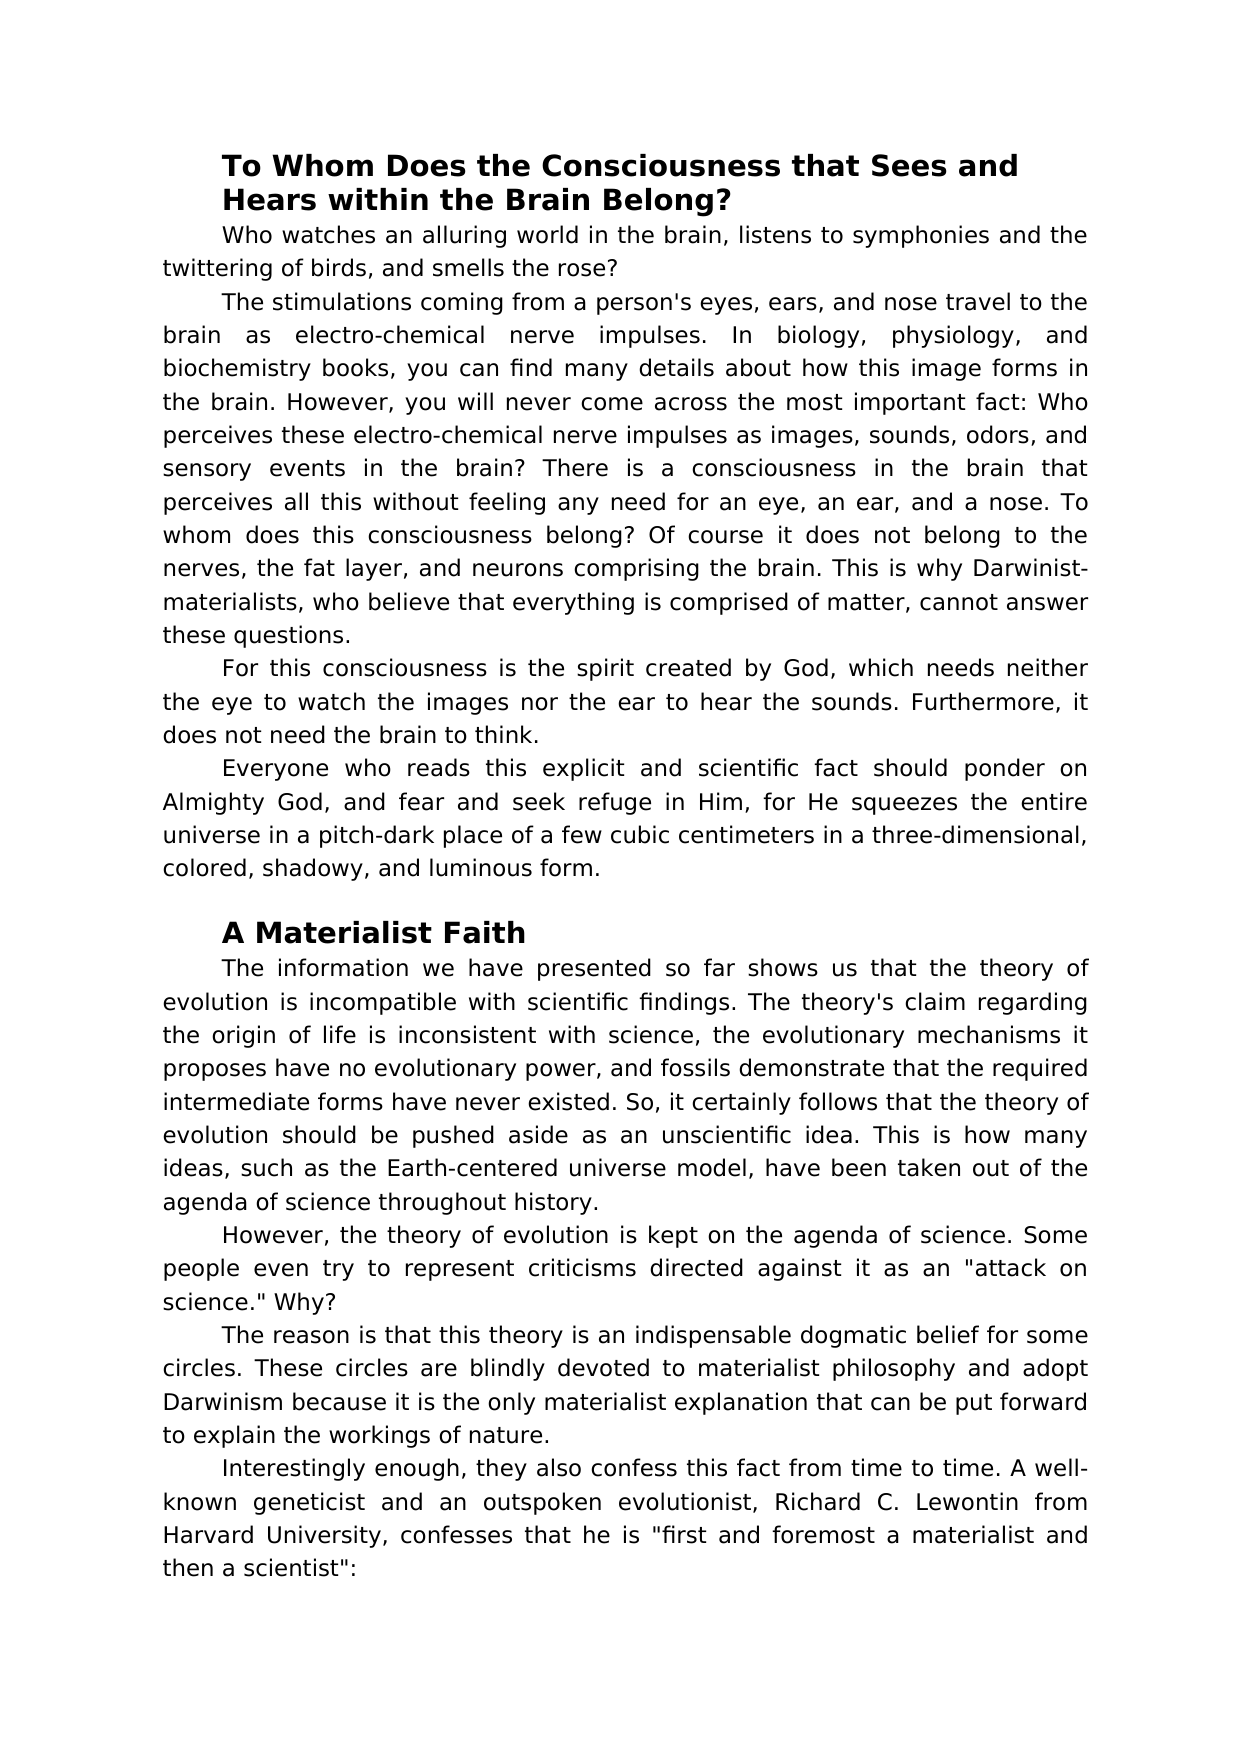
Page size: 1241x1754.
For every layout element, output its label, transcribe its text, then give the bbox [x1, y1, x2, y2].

text However, the theory of evolution is kept on the agenda of science. Some people even try to represent criticisms directed against it as an "attack on science." Why? [162, 1217, 1090, 1317]
text Who watches an alluring world in the brain, listens to symphonies and the twittering of birds, and smells the rose? [162, 217, 1090, 283]
text Interestingly enough, they also confess this fact from time to time. A well-known geneticist and an outspoken evolutionist, Richard C. Lewontin from Harvard University, confesses that he is "first and foremost a materialist and then a scientist": [162, 1450, 1090, 1583]
text The reason is that this theory is an indispensable dogmatic belief for some circles. These circles are blindly devoted to materialist philosophy and adopt Darwinism because it is the only materialist explanation that can be put forward to explain the workings of nature. [162, 1317, 1090, 1450]
text Hears within the Brain Belong? [162, 183, 1090, 217]
text For this consciousness is the spirit created by God, which needs neither the eye to watch the images nor the ear to hear the sounds. Furthermore, it does not need the brain to think. [162, 650, 1090, 750]
text To Whom Does the Consciousness that Sees and [162, 150, 1090, 183]
text A Materialist Faith [162, 917, 1090, 950]
text The stimulations coming from a person's eyes, ears, and nose travel to the brain as electro-chemical nerve impulses. In biology, physiology, and biochemistry books, you can find many details about how this image forms in the brain. However, you will never come across the most important fact: Who perceives these electro-chemical nerve impulses as images, sounds, odors, and sensory events in the brain? There is a consciousness in the brain that perceives all this without feeling any need for an eye, an ear, and a nose. To whom does this consciousness belong? Of course it does not belong to the nerves, the fat layer, and neurons comprising the brain. This is why Darwinist-materialists, who believe that everything is comprised of matter, cannot answer these questions. [162, 283, 1090, 650]
text The information we have presented so far shows us that the theory of evolution is incompatible with scientific findings. The theory's claim regarding the origin of life is inconsistent with science, the evolutionary mechanisms it proposes have no evolutionary power, and fossils demonstrate that the required intermediate forms have never existed. So, it certainly follows that the theory of evolution should be pushed aside as an unscientific idea. This is how many ideas, such as the Earth-centered universe model, have been taken out of the agenda of science throughout history. [162, 950, 1090, 1217]
text Everyone who reads this explicit and scientific fact should ponder on Almighty God, and fear and seek refuge in Him, for He squeezes the entire universe in a pitch-dark place of a few cubic centimeters in a three-dimensional, colored, shadowy, and luminous form. [162, 750, 1090, 883]
